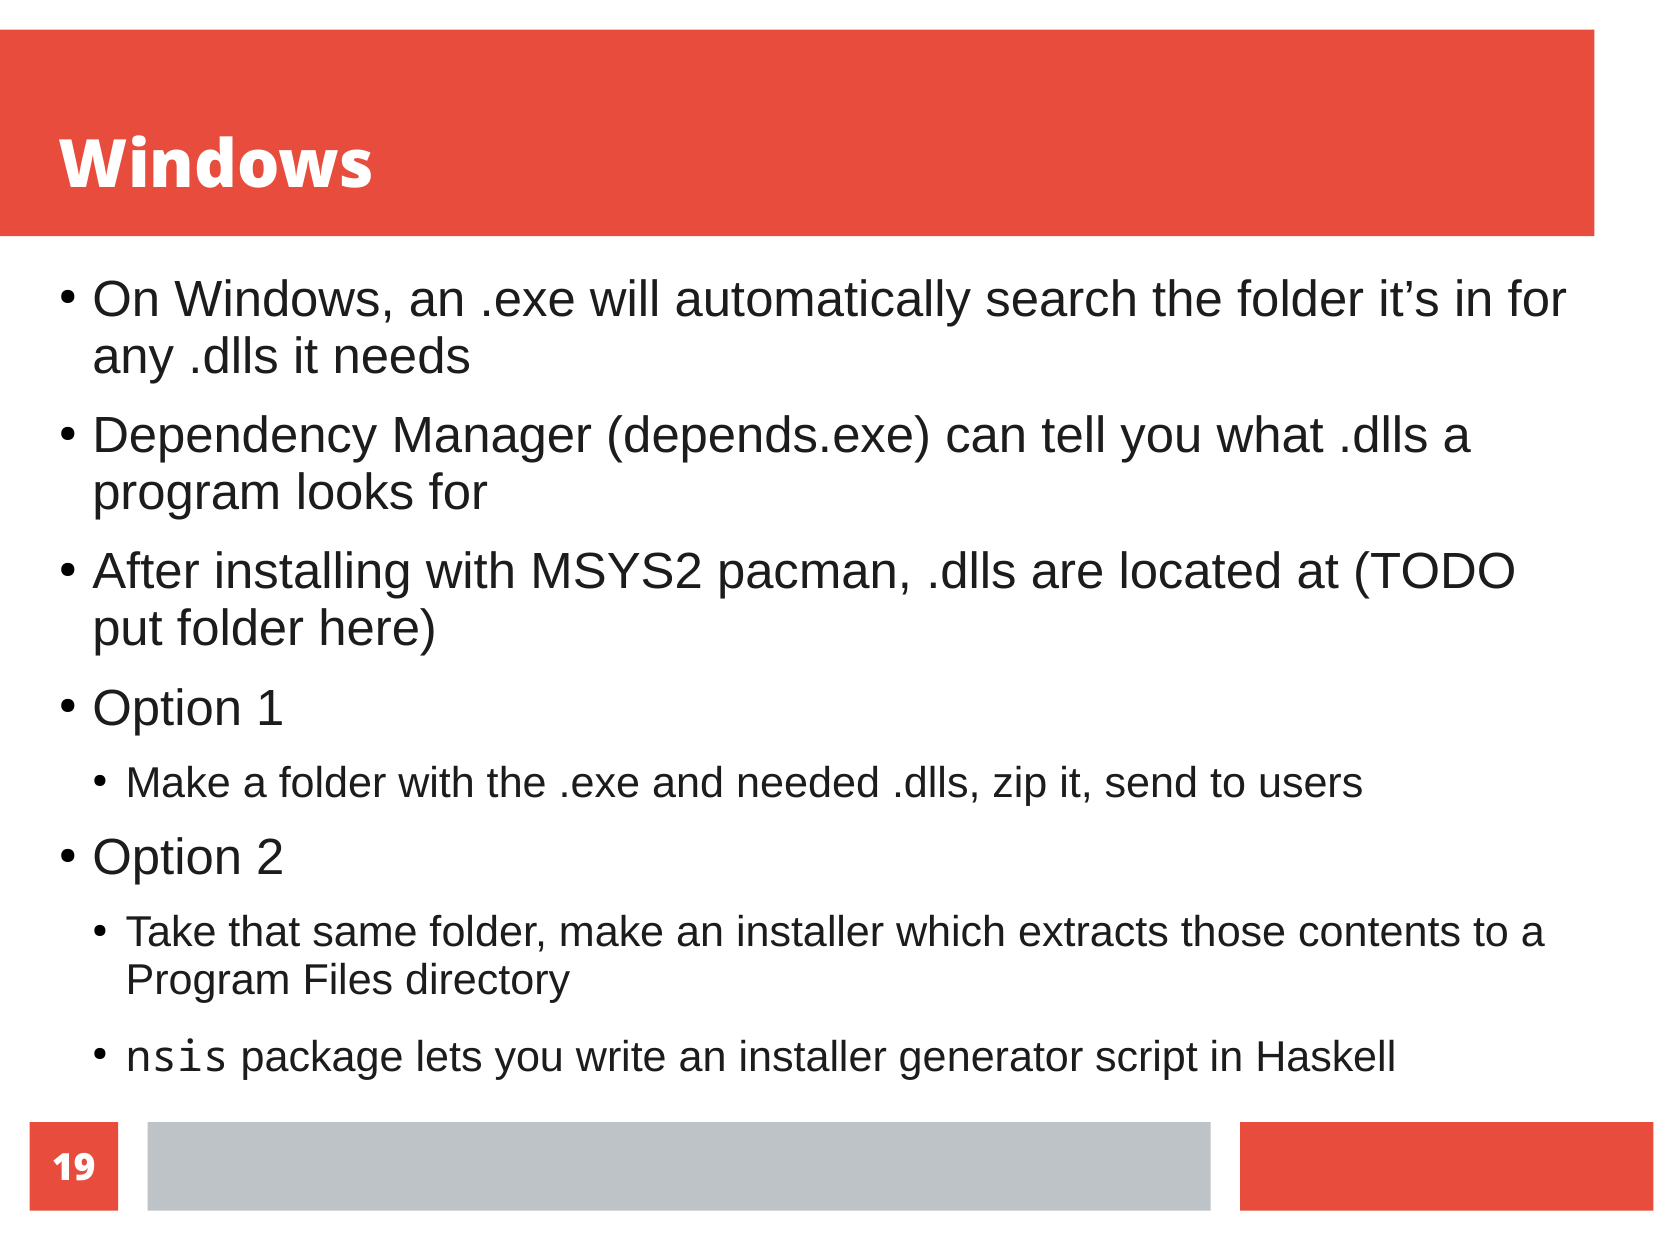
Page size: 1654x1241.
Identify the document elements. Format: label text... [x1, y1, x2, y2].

title Windows [59, 59, 1595, 207]
list On Windows, an .exe will automatically search the folder it’s in for any .dlls it needs Dependency Manager (depends.exe) can tell you what .dlls a program looks for After installing with MSYS2 pacman, .dlls are located at (TODO put folder here) Option 1 Make a folder with the .exe and needed .dlls, zip it, send to users Option 2 Take that same folder, make an installer which extracts those contents to a Program Files directory nsis package lets you write an installer generator script in Haskell [59, 270, 1591, 1093]
